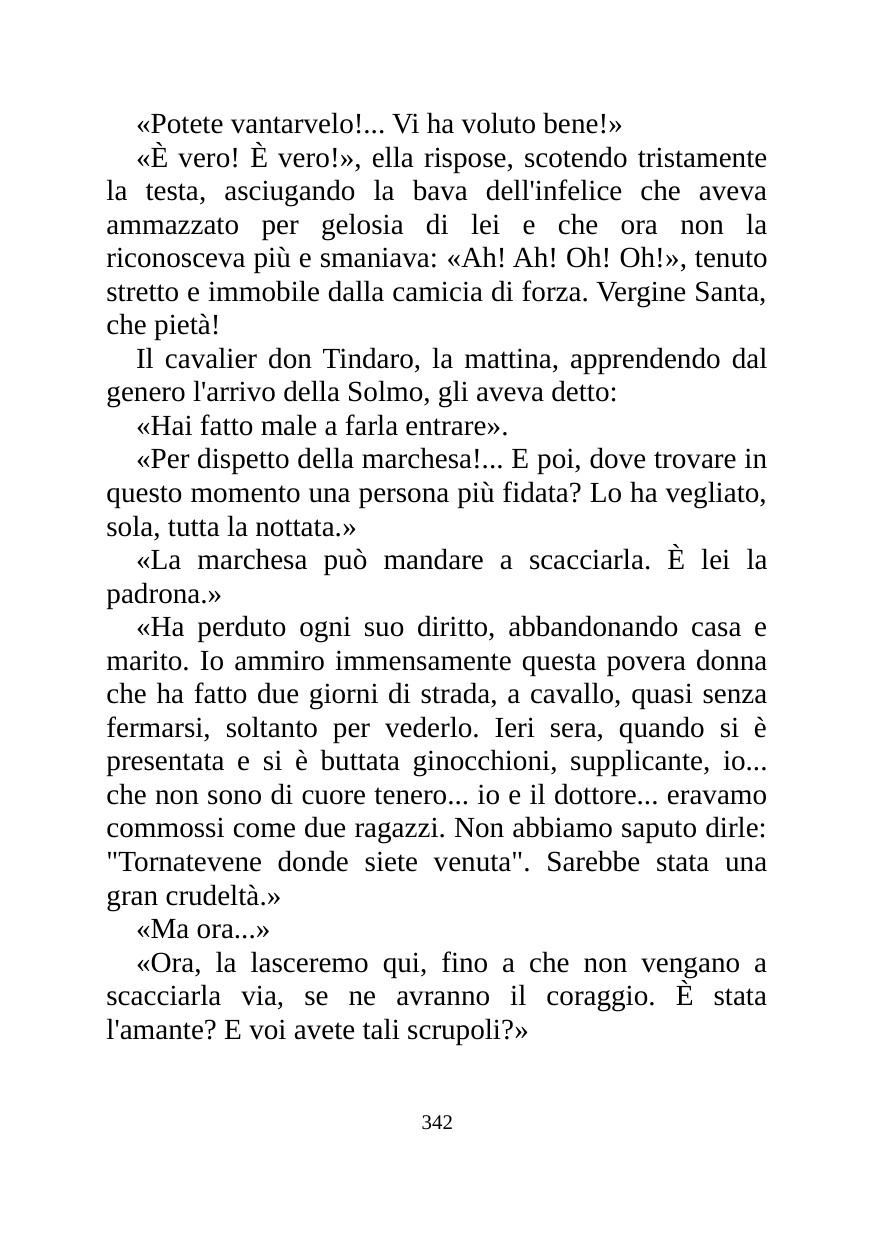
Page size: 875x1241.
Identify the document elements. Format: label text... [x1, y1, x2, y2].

text «La marchesa può mandare a scacciarla. È lei la padrona.» [106, 542, 768, 609]
text «Ma ora...» [106, 911, 768, 945]
text «Ora, la lasceremo qui, fino a che non vengano a scacciarla via, se ne avranno il coraggio. È stata l'amante? E voi avete tali scrupoli?» [106, 945, 768, 1045]
text Il cavalier don Tindaro, la mattina, apprendendo dal genero l'arrivo della Solmo, gli aveva detto: [106, 341, 768, 408]
text «Ha perduto ogni suo diritto, abbandonando casa e marito. Io ammiro immensamente questa povera donna che ha fatto due giorni di strada, a cavallo, quasi senza fermarsi, soltanto per vederlo. Ieri sera, quando si è presentata e si è buttata ginocchioni, supplicante, io... che non sono di cuore tenero... io e il dottore... eravamo commossi come due ragazzi. Non abbiamo saputo dirle: "Tornatevene donde siete venuta". Sarebbe stata una gran crudeltà.» [106, 609, 768, 911]
text «È vero! È vero!», ella rispose, scotendo tristamente la testa, asciugando la bava dell'infelice che aveva ammazzato per gelosia di lei e che ora non la riconosceva più e smaniava: «Ah! Ah! Oh! Oh!», tenuto stretto e immobile dalla camicia di forza. Vergine Santa, che pietà! [106, 140, 768, 341]
text «Per dispetto della marchesa!... E poi, dove trovare in questo momento una persona più fidata? Lo ha vegliato, sola, tutta la nottata.» [106, 442, 768, 542]
text «Potete vantarvelo!... Vi ha voluto bene!» [106, 106, 768, 140]
text «Hai fatto male a farla entrare». [106, 408, 768, 442]
